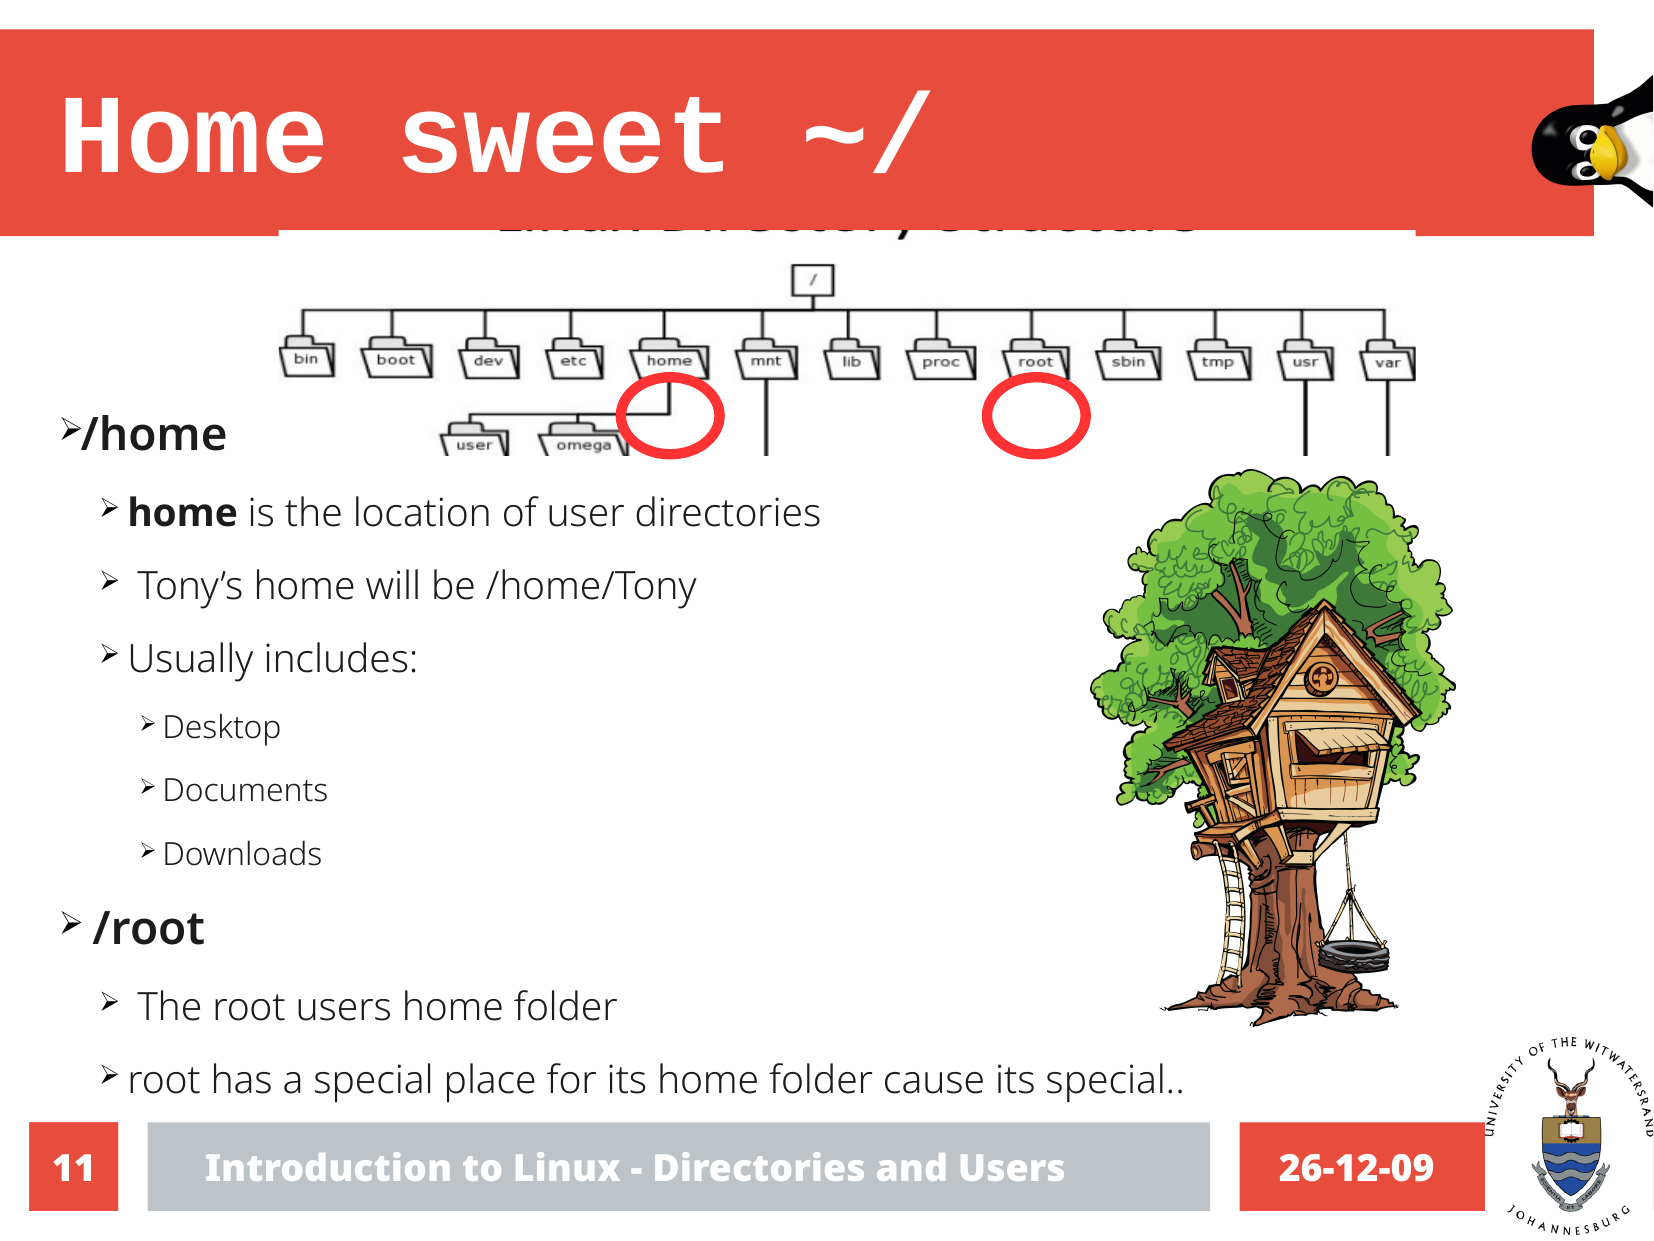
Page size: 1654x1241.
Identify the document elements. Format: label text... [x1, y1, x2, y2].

picture [278, 230, 1416, 456]
title Home sweet ~/ [58, 59, 1594, 207]
picture [993, 383, 1080, 449]
picture [1514, 23, 1654, 276]
picture [627, 383, 714, 449]
picture [1485, 1037, 1654, 1235]
picture [1090, 469, 1456, 1027]
list /home home is the location of user directories Tony’s home will be /home/Tony Usually includes: Desktop Documents Downloads /root The root users home folder root has a special place for its home folder cause its special.. [58, 401, 1582, 1110]
